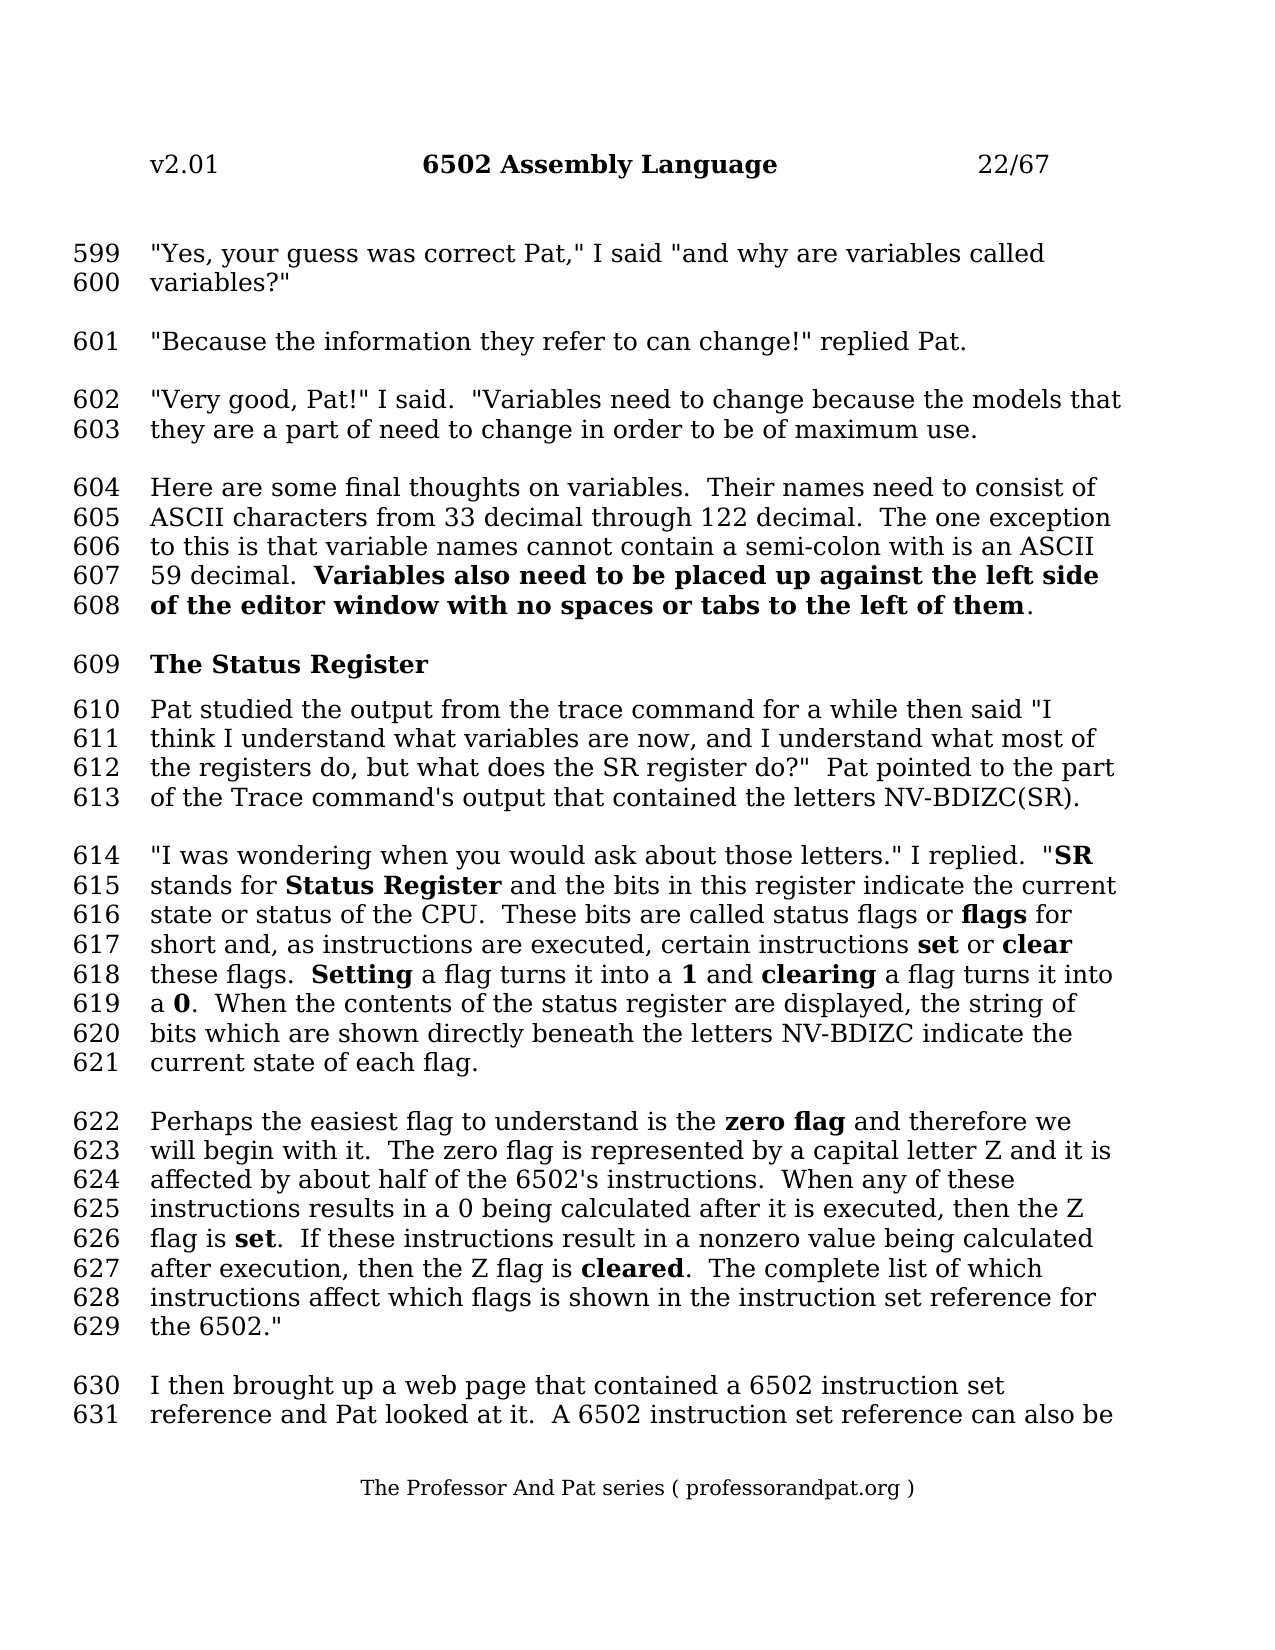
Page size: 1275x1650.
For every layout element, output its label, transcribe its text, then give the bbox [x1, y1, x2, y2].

text Perhaps the easiest flag to understand is the zero flag and therefore we will begin with it. The zero flag is represented by a capital letter Z and it is affected by about half of the 6502's instructions. When any of these instructions results in a 0 being calculated after it is executed, then the Z flag is set. If these instructions result in a nonzero value being calculated after execution, then the Z flag is cleared. The complete list of which instructions affect which flags is shown in the instruction set reference for the 6502." [150, 1107, 1125, 1342]
text Here are some final thoughts on variables. Their names need to consist of ASCII characters from 33 decimal through 122 decimal. The one exception to this is that variable names cannot contain a semi-colon with is an ASCII 59 decimal. Variables also need to be placed up against the left side of the editor window with no spaces or tabs to the left of them. [150, 473, 1125, 620]
text "Because the information they refer to can change!" replied Pat. [150, 327, 1125, 356]
text "Very good, Pat!" I said. "Variables need to change because the models that they are a part of need to change in order to be of maximum use. [150, 386, 1125, 444]
subtitle The Status Register [150, 650, 1125, 680]
text I then brought up a web page that contained a 6502 instruction set reference and Pat looked at it. A 6502 instruction set reference can also be [150, 1371, 1125, 1429]
text Pat studied the output from the trace command for a while then said "I think I understand what variables are now, and I understand what most of the registers do, but what does the SR register do?" Pat pointed to the part of the Trace command's output that contained the letters NV-BDIZC(SR). [150, 695, 1125, 812]
text "I was wondering when you would ask about those letters." I replied. "SR stands for Status Register and the bits in this register indicate the current state or status of the CPU. These bits are called status flags or flags for short and, as instructions are executed, certain instructions set or clear these flags. Setting a flag turns it into a 1 and clearing a flag turns it into a 0. When the contents of the status register are displayed, the string of bits which are shown directly beneath the letters NV-BDIZC indicate the current state of each flag. [150, 841, 1125, 1077]
text "Yes, your guess was correct Pat," I said "and why are variables called variables?" [150, 239, 1125, 298]
